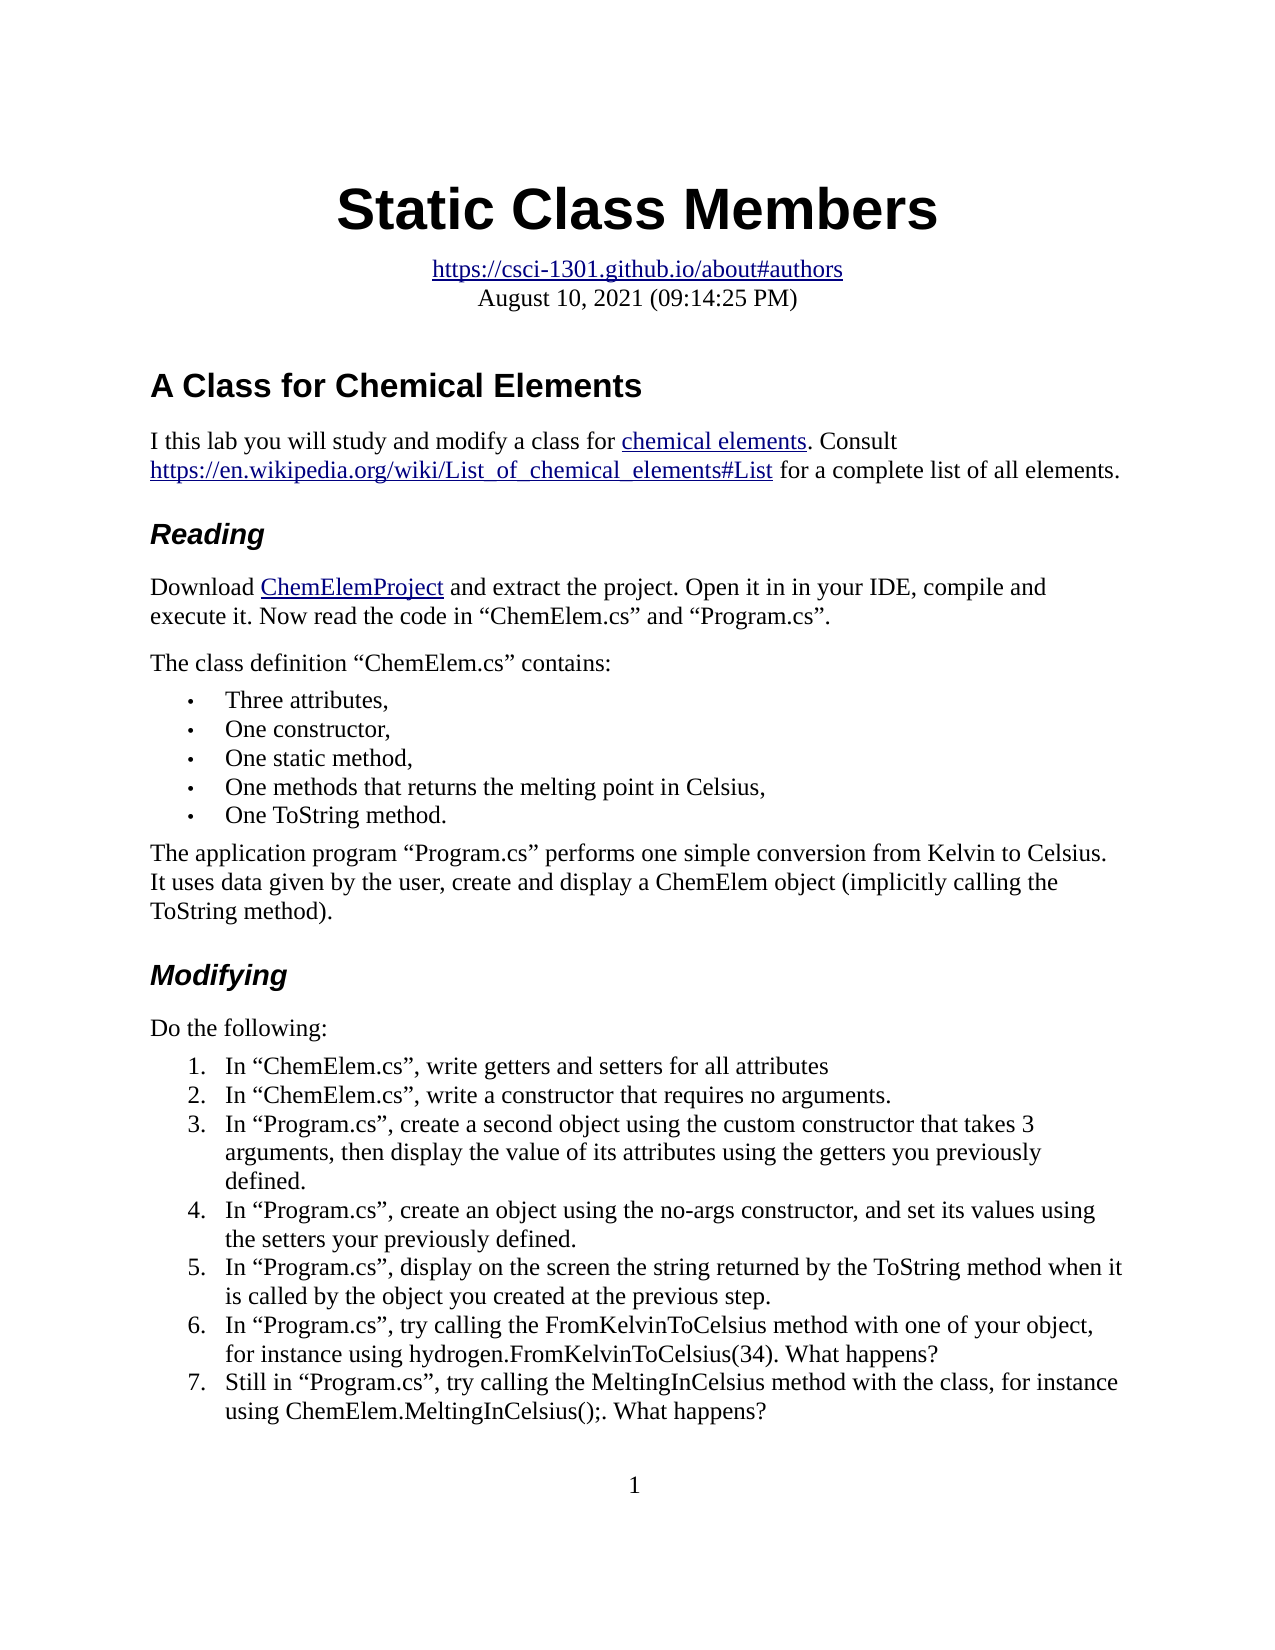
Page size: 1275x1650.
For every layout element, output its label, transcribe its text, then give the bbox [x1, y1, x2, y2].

list In “ChemElem.cs”, write getters and setters for all attributes [187, 1051, 1125, 1080]
list One static method, [187, 743, 1125, 772]
list Still in “Program.cs”, try calling the MeltingInCelsius method with the class, for instance using ChemElem.MeltingInCelsius();. What happens? [187, 1367, 1125, 1425]
list One constructor, [187, 714, 1125, 743]
list In “Program.cs”, create an object using the no-args constructor, and set its values using the setters your previously defined. [187, 1195, 1125, 1252]
subtitle A Class for Chemical Elements [150, 366, 1125, 404]
text https://csci-1301.github.io/about#authors [150, 254, 1125, 283]
list One methods that returns the melting point in Celsius, [187, 772, 1125, 801]
text I this lab you will study and modify a class for chemical elements. Consult https://en.wikipedia.org/wiki/List_of_chemical_elements#List for a complete list of all elements. [150, 426, 1125, 483]
text Download ChemElemProject and extract the project. Open it in in your IDE, compile and execute it. Now read the code in “ChemElem.cs” and “Program.cs”. [150, 572, 1125, 630]
text August 10, 2021 (09:14:25 PM) [150, 283, 1125, 312]
text The class definition “ChemElem.cs” contains: [150, 648, 1125, 677]
list In “ChemElem.cs”, write a constructor that requires no arguments. [187, 1080, 1125, 1109]
text The application program “Program.cs” performs one simple conversion from Kelvin to Celsius. It uses data given by the user, create and display a ChemElem object (implicitly calling the ToString method). [150, 838, 1125, 924]
list One ToString method. [187, 801, 1125, 829]
list In “Program.cs”, display on the screen the string returned by the ToString method when it is called by the object you created at the previous step. [187, 1252, 1125, 1310]
list In “Program.cs”, create a second object using the custom constructor that takes 3 arguments, then display the value of its attributes using the getters you previously defined. [187, 1109, 1125, 1195]
subtitle Reading [150, 517, 1125, 551]
list In “Program.cs”, try calling the FromKelvinToCelsius method with one of your object, for instance using hydrogen.FromKelvinToCelsius(34). What happens? [187, 1310, 1125, 1367]
subtitle Modifying [150, 958, 1125, 992]
list Three attributes, [187, 686, 1125, 714]
title Static Class Members [150, 175, 1125, 242]
text Do the following: [150, 1013, 1125, 1042]
